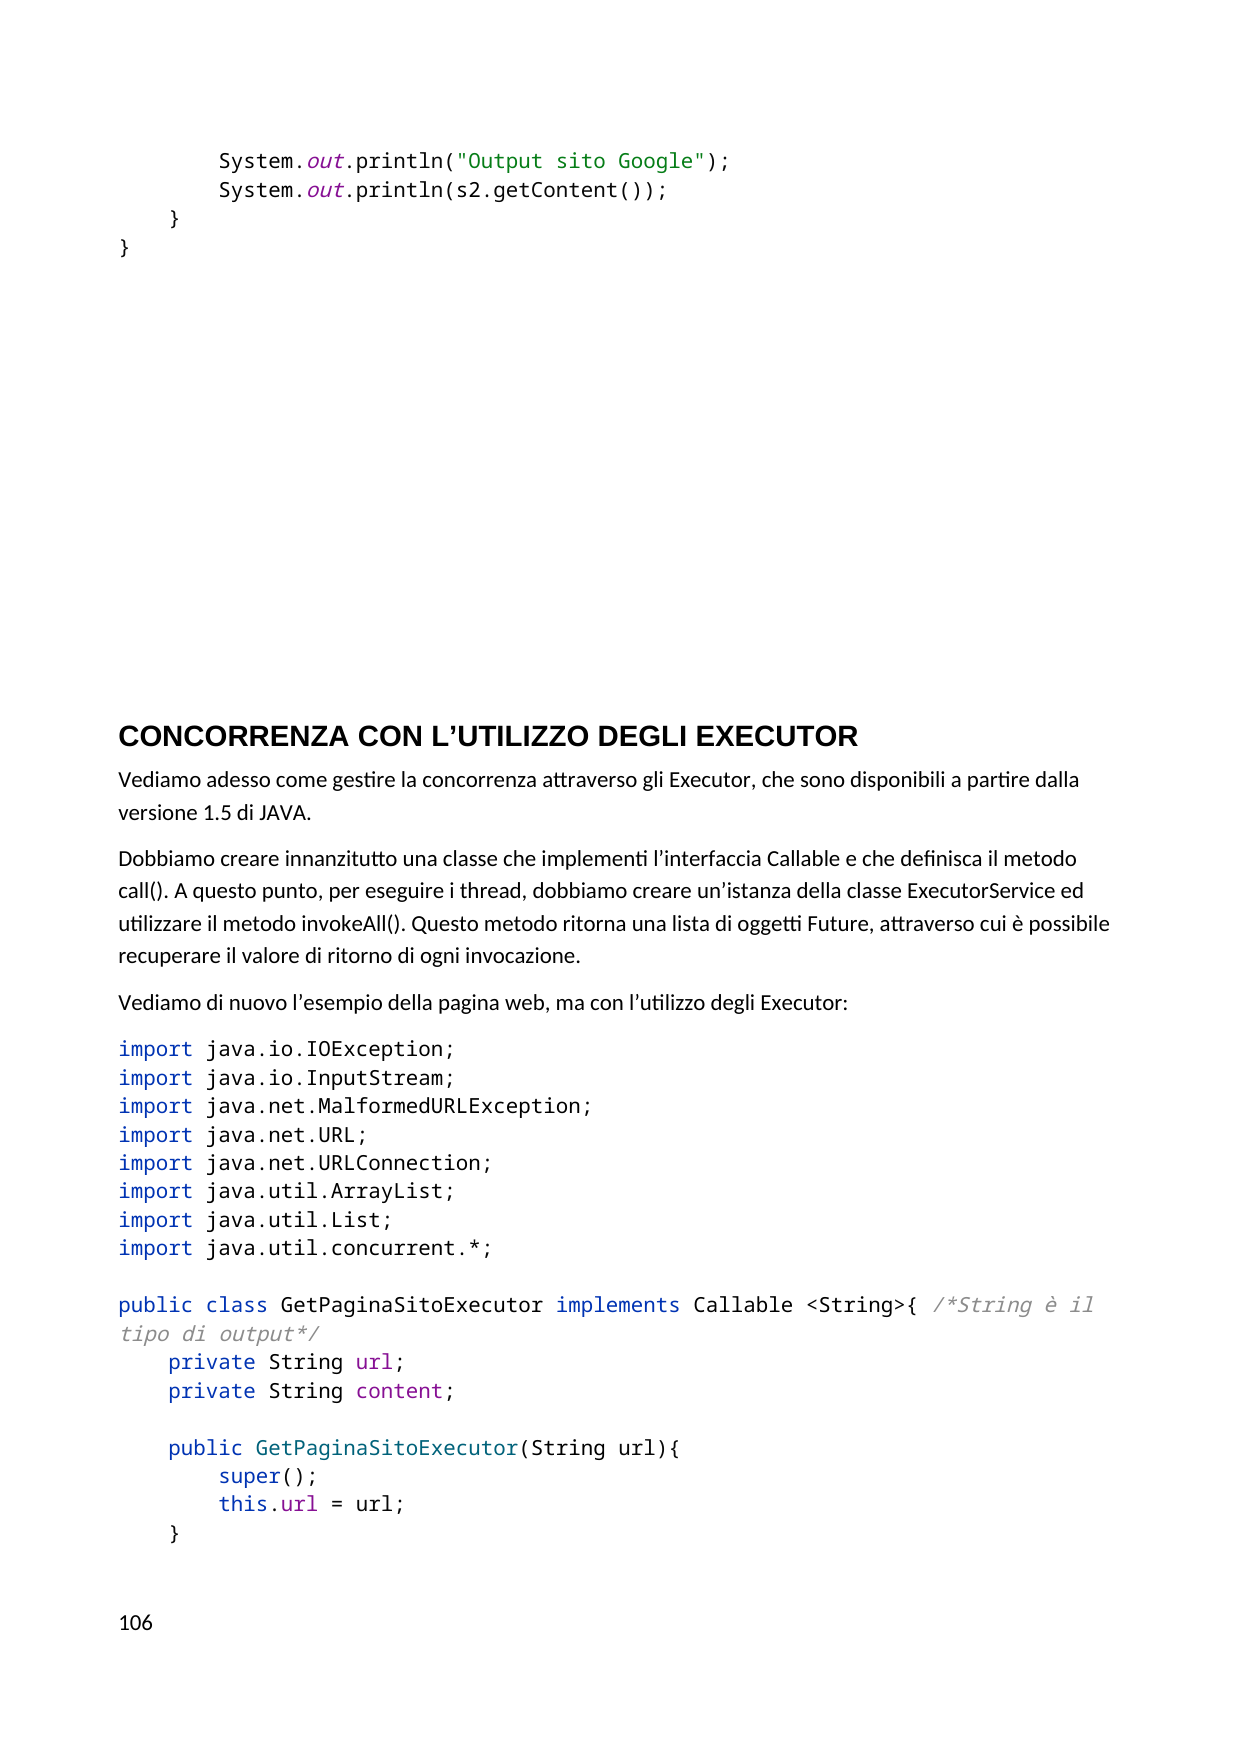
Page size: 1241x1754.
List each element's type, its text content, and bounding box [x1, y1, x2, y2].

text import java.io.IOException; import java.io.InputStream; import java.net.MalformedURLException; import java.net.URL; import java.net.URLConnection; import java.util.ArrayList; import java.util.List; import java.util.concurrent.*; public class GetPaginaSitoExecutor implements Callable <String>{ /*String è il tipo di output*/ private String url; private String content; public GetPaginaSitoExecutor(String url){ super(); this.url = url; } [118, 1034, 1122, 1575]
text Dobbiamo creare innanzitutto una classe che implementi l’interfaccia Callable e che definisca il metodo call(). A questo punto, per eseguire i thread, dobbiamo creare un’istanza della classe ExecutorService ed utilizzare il metodo invokeAll(). Questo metodo ritorna una lista di oggetti Future, attraverso cui è possibile recuperare il valore di ritorno di ogni invocazione. [118, 844, 1122, 969]
text Vediamo di nuovo l’esempio della pagina web, ma con l’utilizzo degli Executor: [118, 988, 1122, 1016]
text System.out.println("Output sito Google"); System.out.println(s2.getContent()); } } [118, 118, 1122, 316]
subtitle CONCORRENZA CON L’UTILIZZO DEGLI EXECUTOR [118, 719, 1122, 753]
text Vediamo adesso come gestire la concorrenza attraverso gli Executor, che sono disponibili a partire dalla versione 1.5 di JAVA. [118, 765, 1122, 826]
